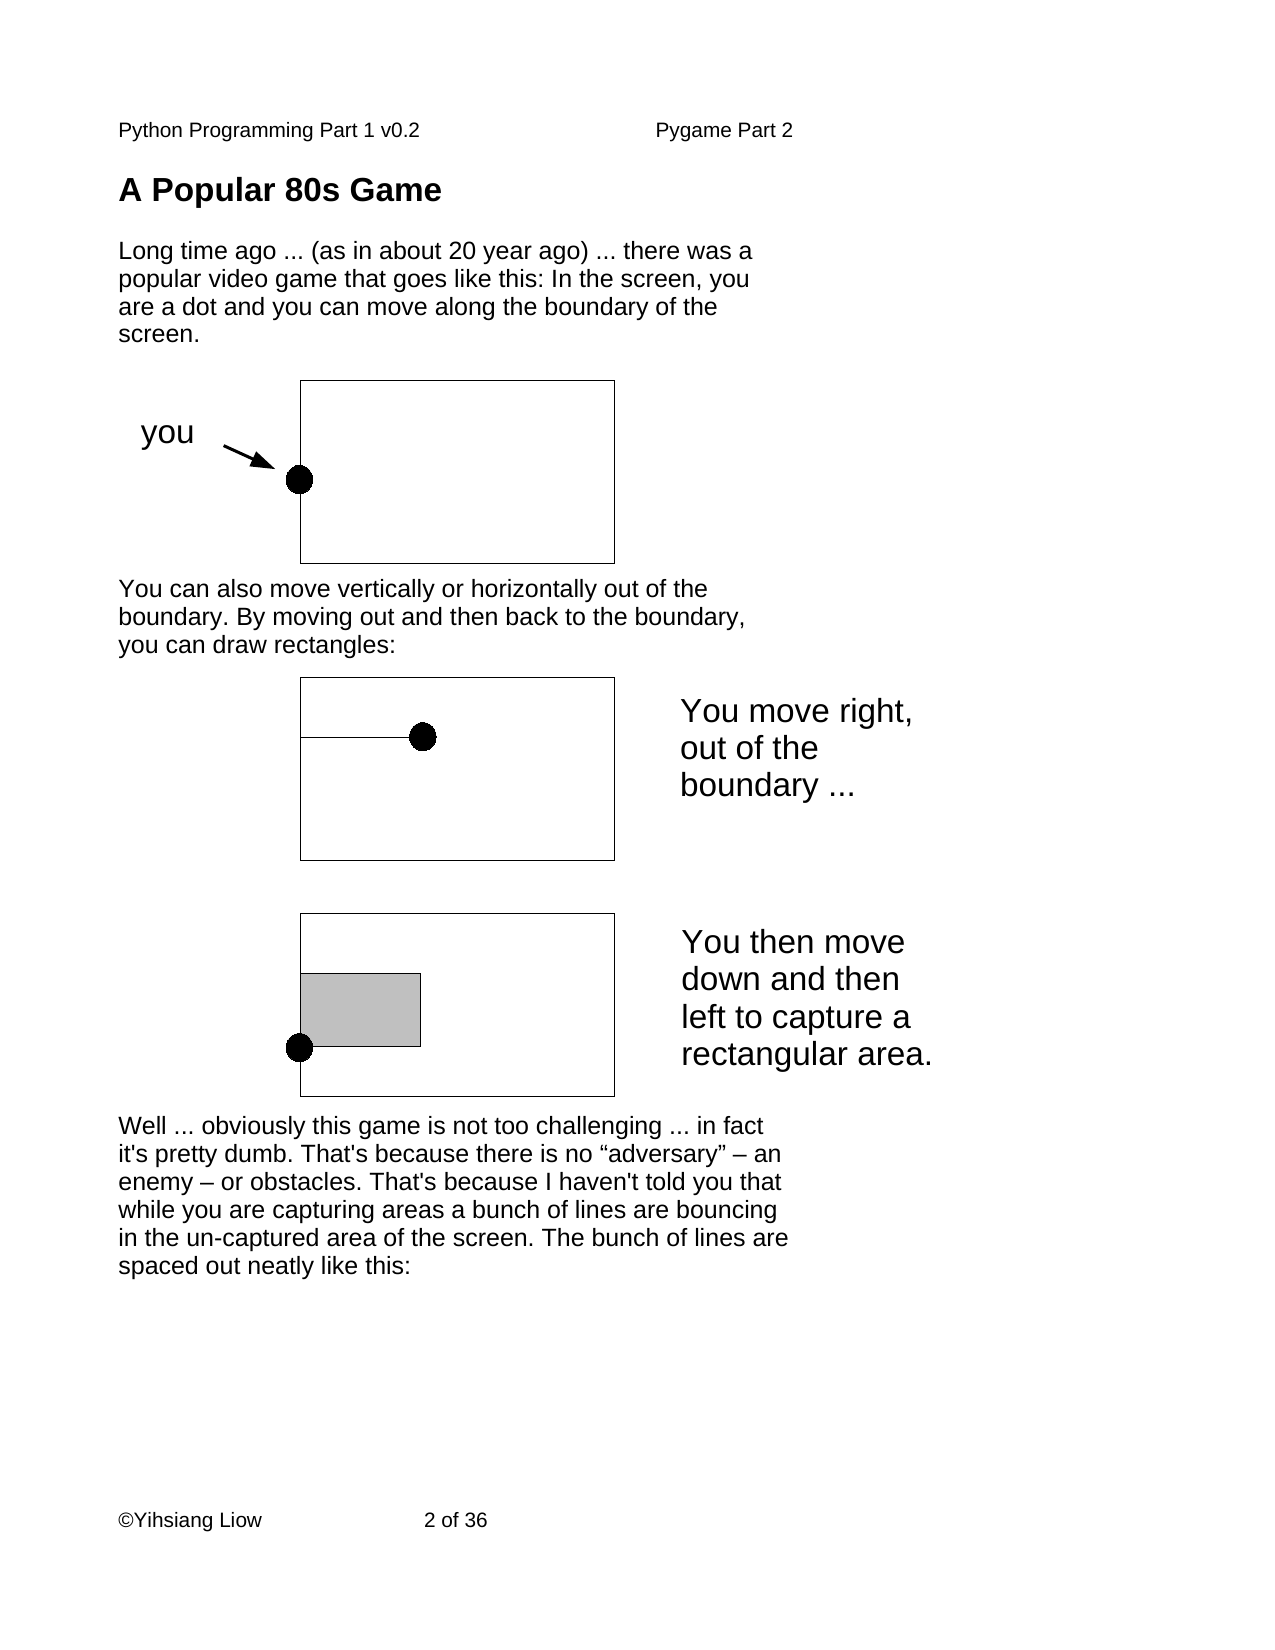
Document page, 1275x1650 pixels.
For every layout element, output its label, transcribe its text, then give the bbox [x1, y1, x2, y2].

text Well ... obviously this game is not too challenging ... in fact it's pretty dumb. That's because there is no “adversary” – an enemy – or obstacles. That's because I haven't told you that while you are capturing areas a bunch of lines are bouncing in the un-captured area of the screen. The bunch of lines are spaced out neatly like this: [118, 1112, 793, 1279]
text Long time ago ... (as in about 20 year ago) ... there was a popular video game that goes like this: In the screen, you are a dot and you can move along the boundary of the screen. [118, 236, 793, 348]
text A Popular 80s Game [118, 171, 793, 208]
text You can also move vertically or horizontally out of the boundary. By moving out and then back to the boundary, you can draw rectangles: [118, 575, 793, 658]
